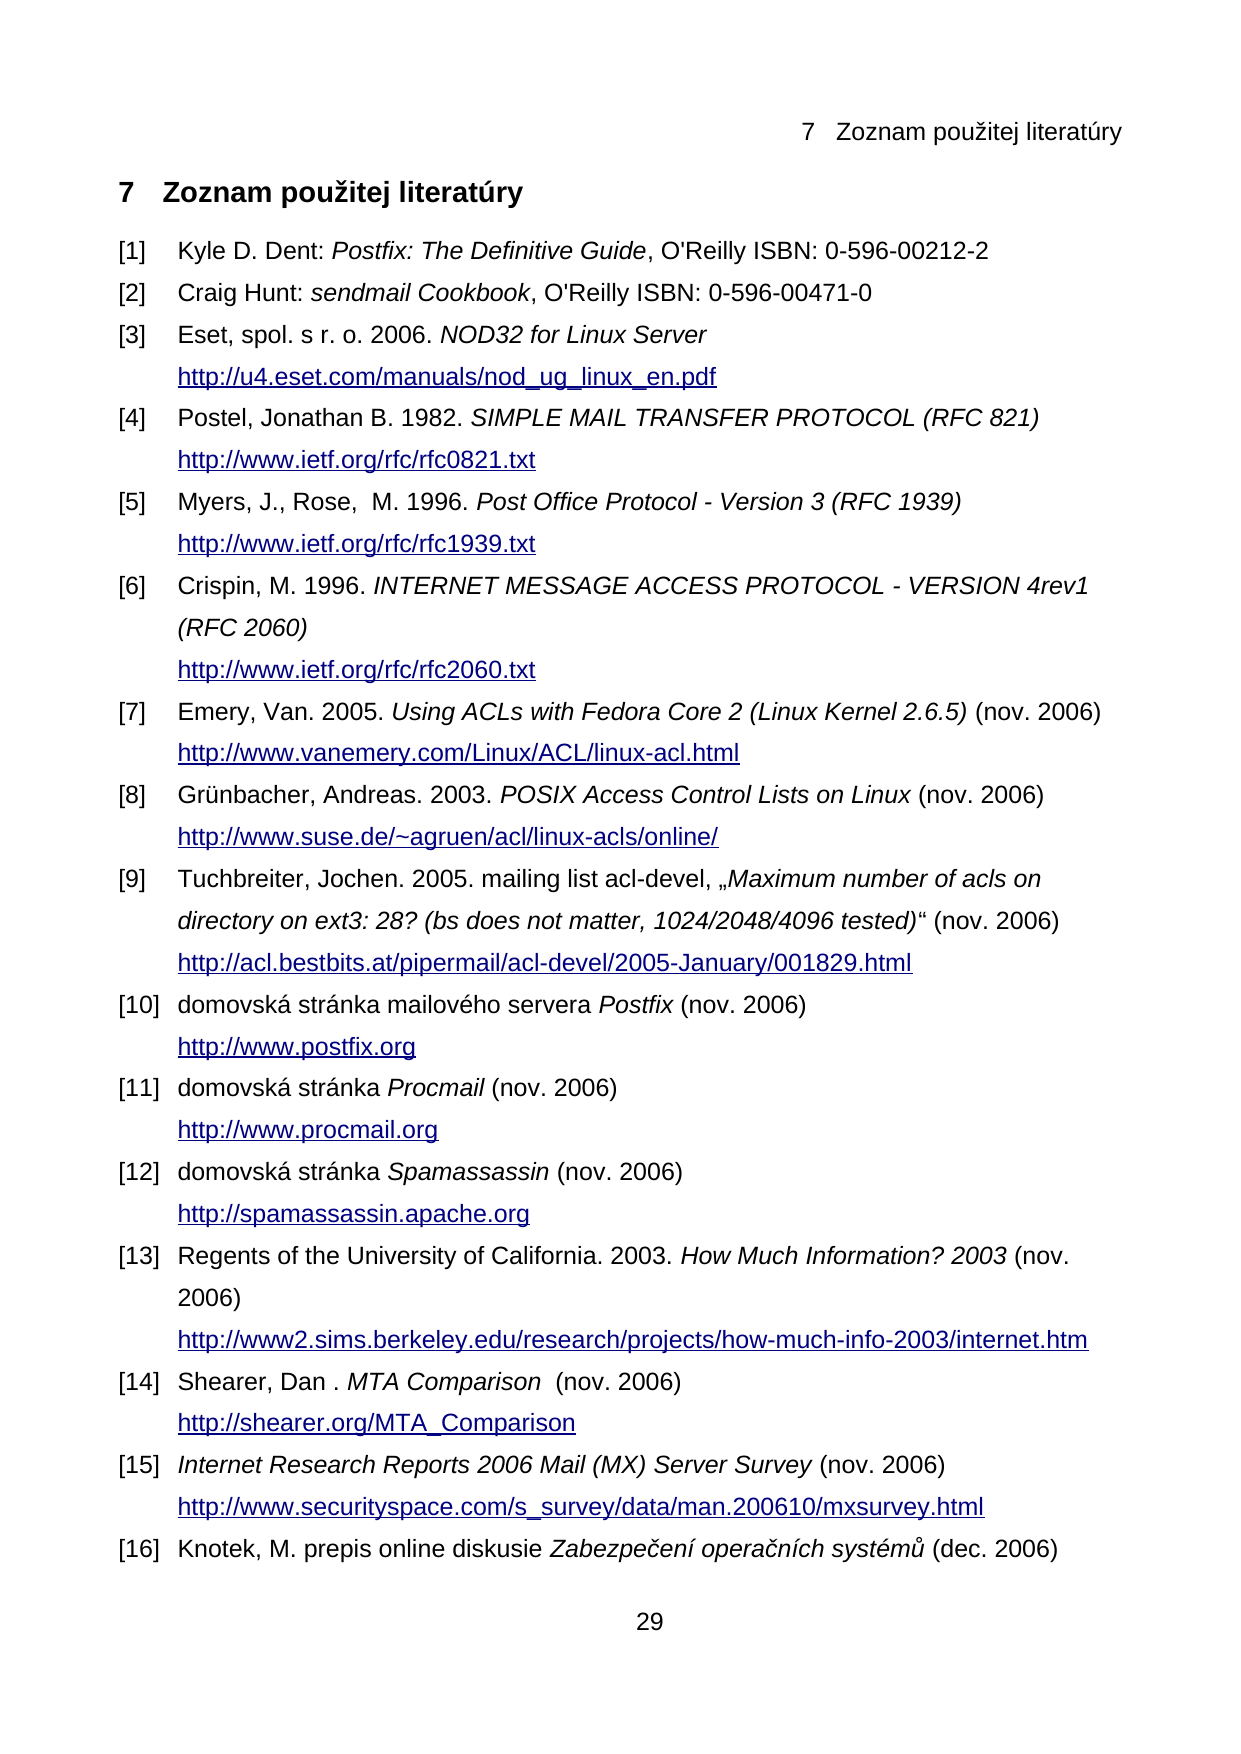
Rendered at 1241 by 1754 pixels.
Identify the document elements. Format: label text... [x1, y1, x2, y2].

list Kyle D. Dent: Postfix: The Definitive Guide, O'Reilly ISBN: 0-596-00212-2 [118, 237, 1122, 265]
list Craig Hunt: sendmail Cookbook, O'Reilly ISBN: 0-596-00471-0 [118, 279, 1122, 307]
list Tuchbreiter, Jochen. 2005. mailing list acl-devel, „Maximum number of acls on directory on ext3: 28? (bs does not matter, 1024/2048/4096 tested)“ (nov. 2006) http://acl.bestbits.at/pipermail/acl-devel/2005-January/001829.html [118, 865, 1122, 977]
list Postel, Jonathan B. 1982. SIMPLE MAIL TRANSFER PROTOCOL (RFC 821) http://www.ietf.org/rfc/rfc0821.txt [118, 404, 1122, 474]
list domovská stránka Procmail (nov. 2006) http://www.procmail.org [118, 1074, 1122, 1144]
list http://shearer.org/MTA_Comparison [118, 1409, 1122, 1437]
list Knotek, M. prepis online diskusie Zabezpečení operačních systémů (dec. 2006) [118, 1535, 1122, 1563]
list Eset, spol. s r. o. 2006. NOD32 for Linux Server http://u4.eset.com/manuals/nod_ug_linux_en.pdf [118, 321, 1122, 390]
list Emery, Van. 2005. Using ACLs with Fedora Core 2 (Linux Kernel 2.6.5) (nov. 2006) http://www.vanemery.com/Linux/ACL/linux-acl.html [118, 697, 1122, 767]
list Shearer, Dan . MTA Comparison (nov. 2006) [118, 1367, 1122, 1395]
list domovská stránka Spamassassin (nov. 2006) http://spamassassin.apache.org [118, 1158, 1122, 1228]
list Regents of the University of California. 2003. How Much Information? 2003 (nov. 2006) [118, 1242, 1122, 1312]
list Grünbacher, Andreas. 2003. POSIX Access Control Lists on Linux (nov. 2006) http://www.suse.de/~agruen/acl/linux-acls/online/ [118, 781, 1122, 851]
list Myers, J., Rose, M. 1996. Post Office Protocol - Version 3 (RFC 1939) http://www.ietf.org/rfc/rfc1939.txt [118, 488, 1122, 558]
list http://www.securityspace.com/s_survey/data/man.200610/mxsurvey.html [118, 1493, 1122, 1521]
list Crispin, M. 1996. INTERNET MESSAGE ACCESS PROTOCOL - VERSION 4rev1 (RFC 2060) http://www.ietf.org/rfc/rfc2060.txt [118, 572, 1122, 683]
list http://www2.sims.berkeley.edu/research/projects/how-much-info-2003/internet.htm [118, 1326, 1122, 1353]
list domovská stránka mailového servera Postfix (nov. 2006) http://www.postfix.org [118, 991, 1122, 1060]
list Internet Research Reports 2006 Mail (MX) Server Survey (nov. 2006) [118, 1451, 1122, 1479]
title Zoznam použitej literatúry [118, 176, 1122, 208]
